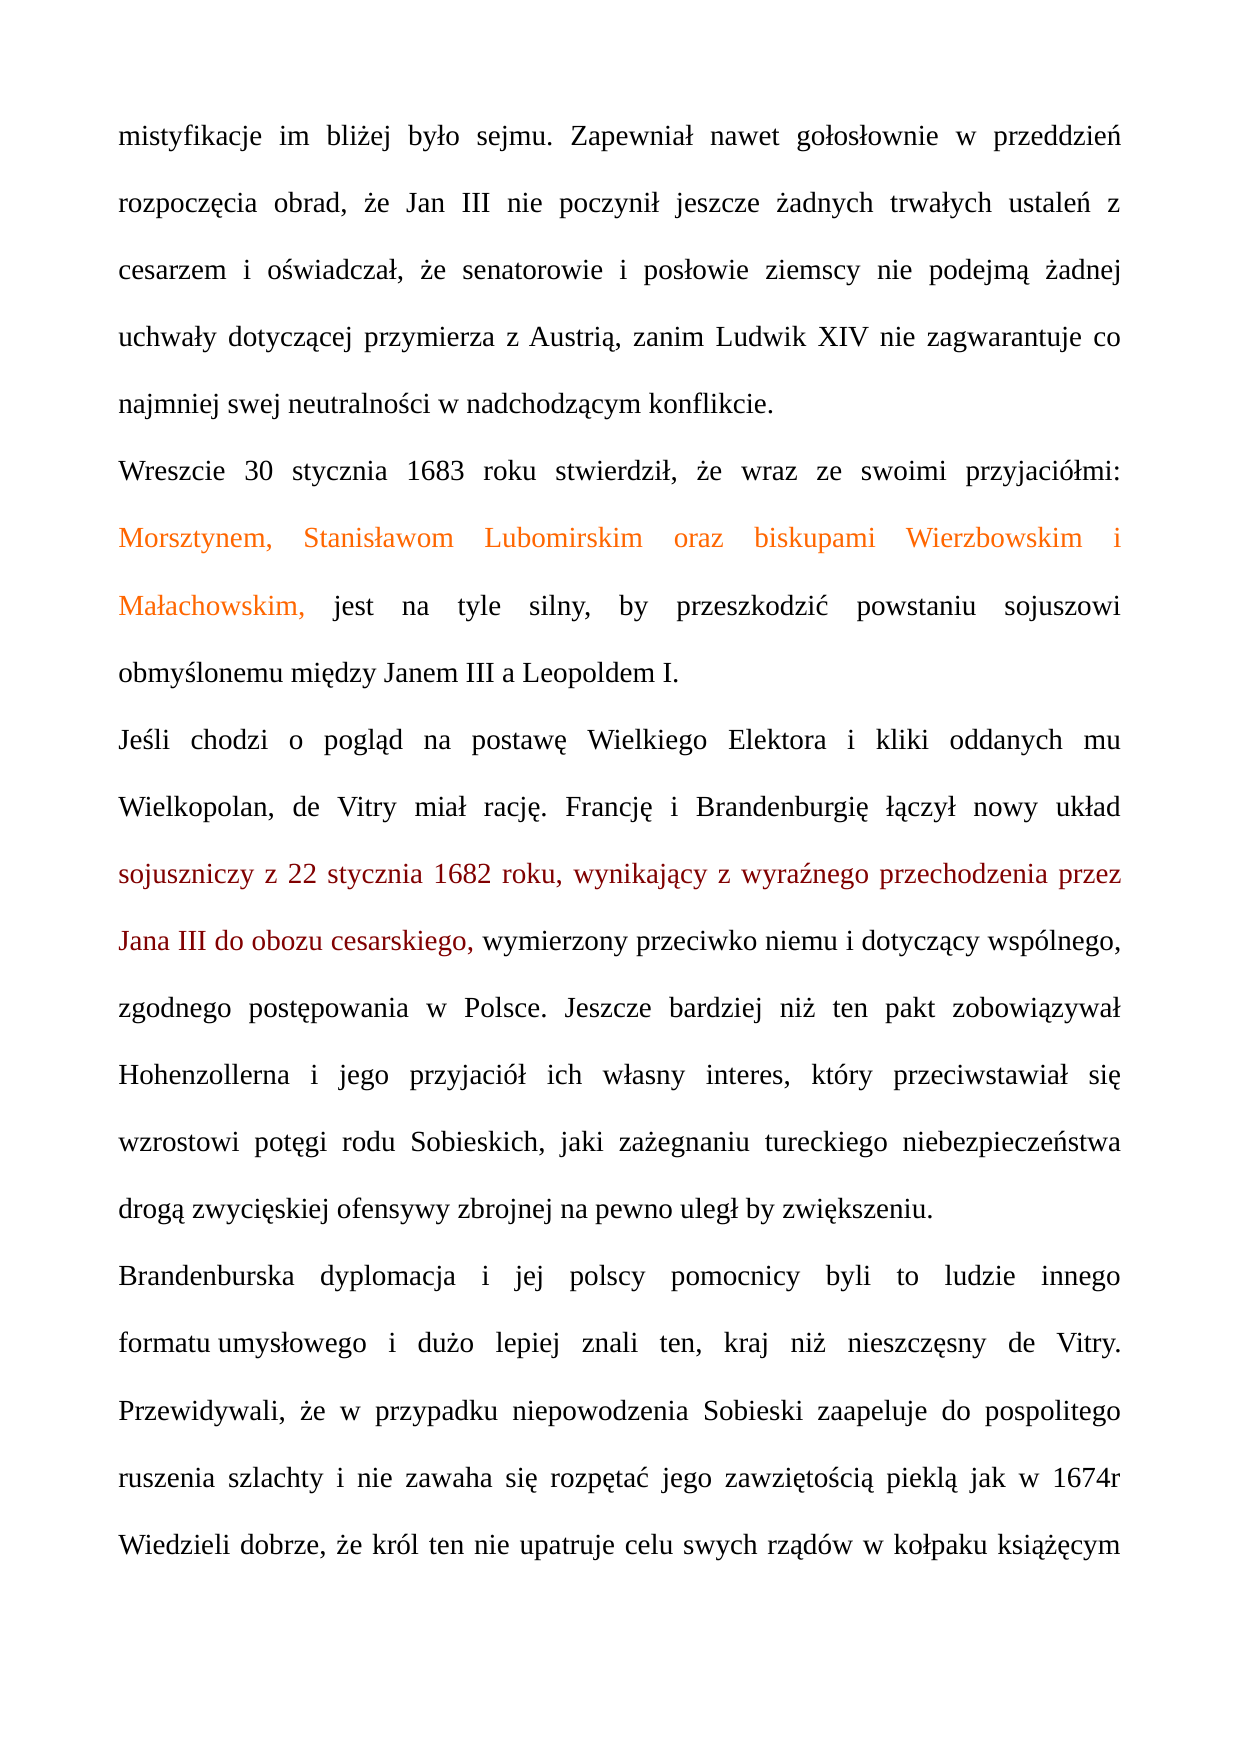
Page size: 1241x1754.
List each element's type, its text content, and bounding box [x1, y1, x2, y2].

text mistyfikacje im bliżej było sejmu. Zapewniał nawet gołosłownie w przeddzień rozpoczęcia obrad, że Jan III nie poczynił jeszcze żadnych trwałych ustaleń z cesarzem i oświadczał, że senatorowie i posłowie ziemscy nie podejmą żadnej uchwały dotyczącej przymierza z Austrią, zanim Ludwik XIV nie zagwarantuje co najmniej swej neutralności w nadchodzącym konflikcie. [118, 118, 1122, 420]
text Wreszcie 30 stycznia 1683 roku stwierdził, że wraz ze swoimi przyjaciółmi: Morsztynem, Stanisławom Lubomirskim oraz biskupami Wierzbowskim i Małachowskim, jest na tyle silny, by przeszkodzić powstaniu sojuszowi obmyślonemu między Janem III a Leopoldem I. [118, 453, 1122, 688]
text Brandenburska dyplomacja i jej polscy pomocnicy byli to ludzie innego formatu umysłowego i dużo lepiej znali ten, kraj niż nieszczęsny de Vitry. Przewidywali, że w przypadku niepowodzenia Sobieski zaapeluje do pospolitego ruszenia szlachty i nie zawaha się rozpętać jego zawziętością pieklą jak w 1674r Wiedzieli dobrze, że król ten nie upatruje celu swych rządów w kołpaku książęcym [118, 1258, 1122, 1560]
text Jeśli chodzi o pogląd na postawę Wielkiego Elektora i kliki oddanych mu Wielkopolan, de Vitry miał rację. Francję i Brandenburgię łączył nowy układ sojuszniczy z 22 stycznia 1682 roku, wynikający z wyraźnego przechodzenia przez Jana III do obozu cesarskiego, wymierzony przeciwko niemu i dotyczący wspólnego, zgodnego postępowania w Polsce. Jeszcze bardziej niż ten pakt zobowiązywał Hohenzollerna i jego przyjaciół ich własny interes, który przeciwstawiał się wzrostowi potęgi rodu Sobieskich, jaki zażegnaniu tureckiego niebezpieczeństwa drogą zwycięskiej ofensywy zbrojnej na pewno uległ by zwiększeniu. [118, 722, 1122, 1225]
